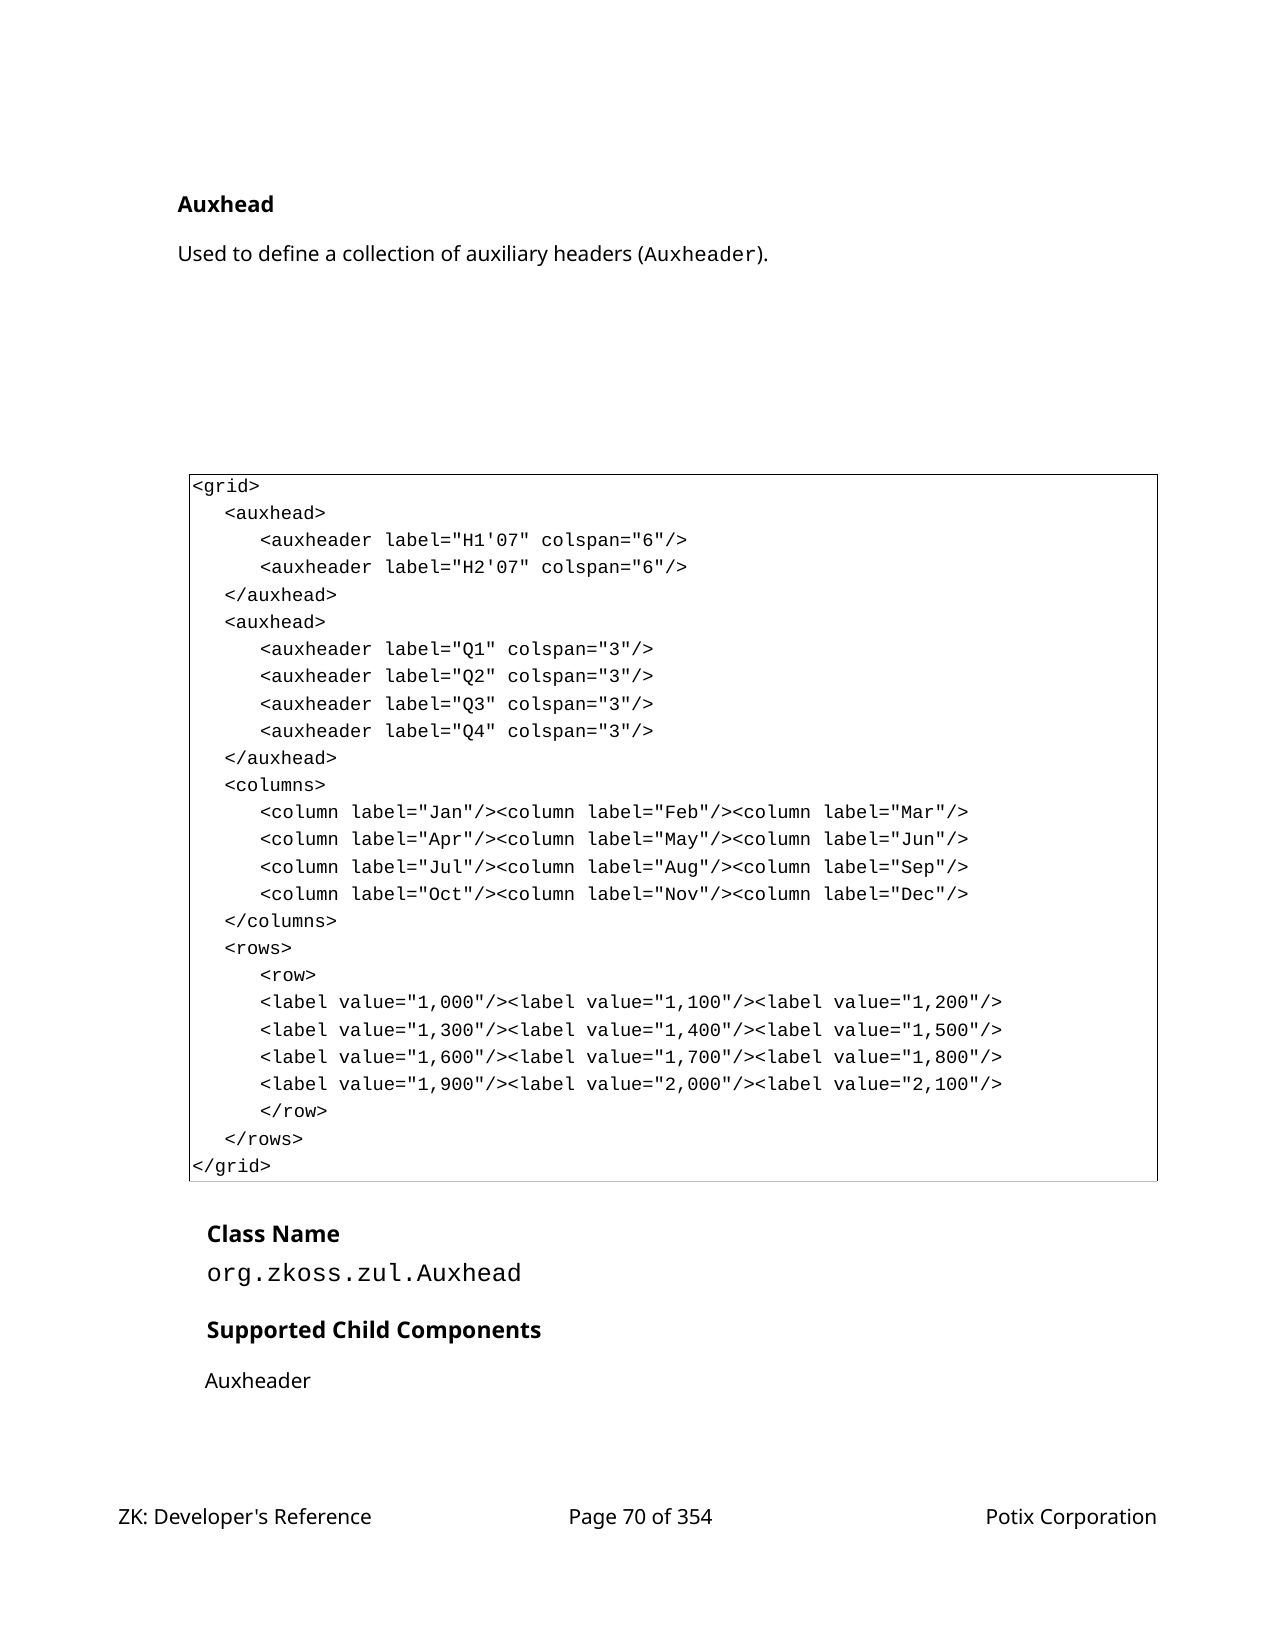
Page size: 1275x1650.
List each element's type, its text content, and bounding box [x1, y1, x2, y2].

text </grid> [190, 1153, 1157, 1181]
text <column label="Oct"/><column label="Nov"/><column label="Dec"/> [190, 882, 1157, 906]
text org.zkoss.zul.Auxhead [207, 1261, 1157, 1289]
text <auxheader label="H1'07" colspan="6"/> [190, 528, 1157, 552]
text <label value="1,600"/><label value="1,700"/><label value="1,800"/> [190, 1045, 1157, 1069]
subtitle Supported Child Components [207, 1314, 1157, 1346]
text </auxhead> [190, 583, 1157, 607]
text <column label="Jan"/><column label="Feb"/><column label="Mar"/> [190, 800, 1157, 824]
subtitle Auxhead [177, 189, 1157, 219]
text <auxheader label="H2'07" colspan="6"/> [190, 555, 1157, 580]
text <auxheader label="Q4" colspan="3"/> [190, 718, 1157, 743]
text <auxheader label="Q1" colspan="3"/> [190, 637, 1157, 661]
text <auxhead> [190, 501, 1157, 525]
text <label value="1,900"/><label value="2,000"/><label value="2,100"/> [190, 1072, 1157, 1096]
text <rows> [190, 936, 1157, 960]
text </rows> [190, 1126, 1157, 1151]
text </columns> [190, 909, 1157, 933]
text <auxhead> [190, 610, 1157, 634]
text <column label="Jul"/><column label="Aug"/><column label="Sep"/> [190, 854, 1157, 879]
text <label value="1,300"/><label value="1,400"/><label value="1,500"/> [190, 1018, 1157, 1042]
subtitle Class Name [207, 1217, 1157, 1249]
text </row> [190, 1099, 1157, 1123]
text <grid> [190, 475, 1157, 498]
text Used to define a collection of auxiliary headers (Auxheader). [177, 239, 1157, 268]
text <column label="Apr"/><column label="May"/><column label="Jun"/> [190, 827, 1157, 852]
text <label value="1,000"/><label value="1,100"/><label value="1,200"/> [190, 990, 1157, 1015]
text </auxhead> [190, 746, 1157, 770]
text <row> [190, 963, 1157, 987]
text <columns> [190, 773, 1157, 797]
text <auxheader label="Q3" colspan="3"/> [190, 691, 1157, 716]
text Auxheader [118, 1366, 1157, 1395]
text <auxheader label="Q2" colspan="3"/> [190, 664, 1157, 688]
